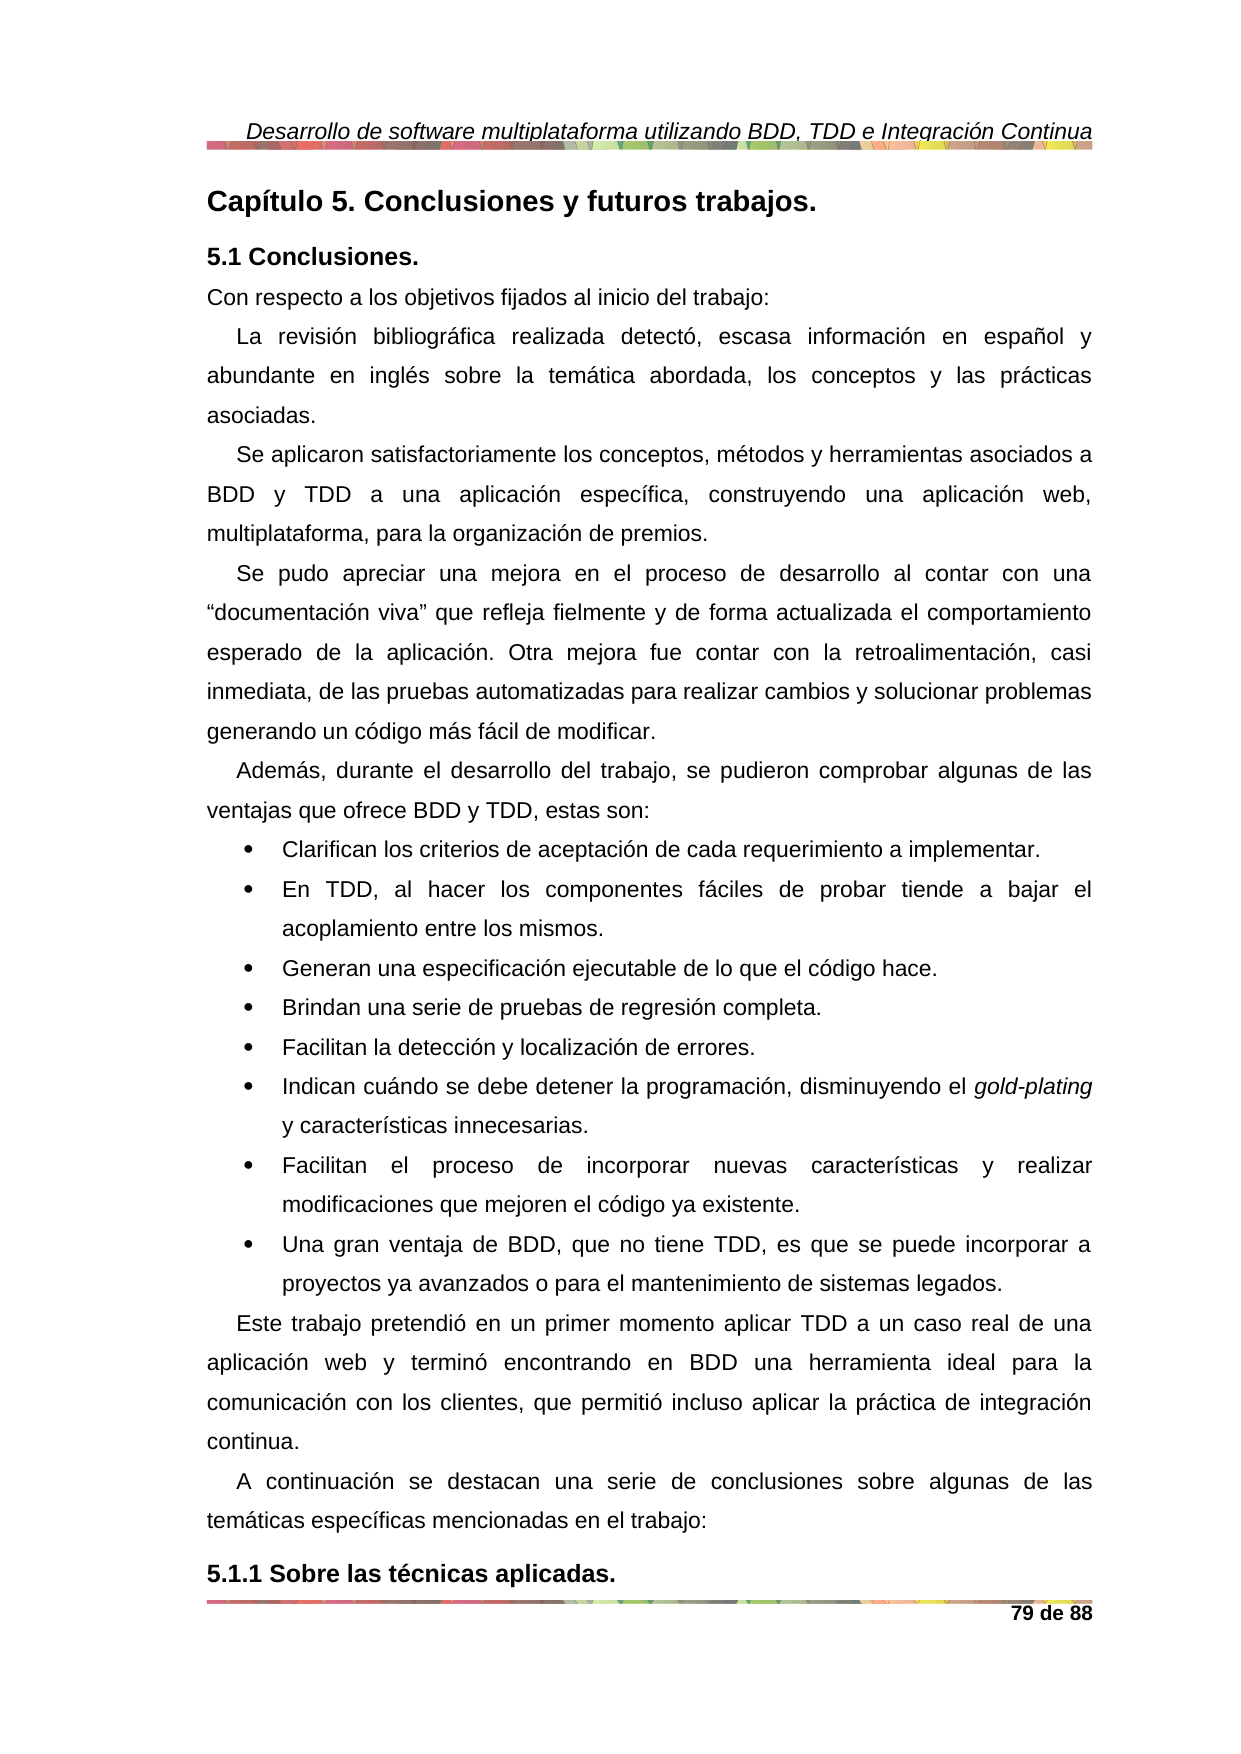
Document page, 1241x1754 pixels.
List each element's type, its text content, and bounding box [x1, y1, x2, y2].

list Clarifican los criterios de aceptación de cada requerimiento a implementar. [244, 836, 1093, 862]
text A continuación se destacan una serie de conclusiones sobre algunas de las temáticas específicas mencionadas en el trabajo: [207, 1468, 1093, 1534]
subtitle Capítulo 5. Conclusiones y futuros trabajos. [207, 184, 1093, 217]
text Además, durante el desarrollo del trabajo, se pudieron comprobar algunas de las ventajas que ofrece BDD y TDD, estas son: [207, 757, 1093, 823]
text Con respecto a los objetivos fijados al inicio del trabajo: [207, 283, 1093, 310]
list En TDD, al hacer los componentes fáciles de probar tiende a bajar el acoplamiento entre los mismos. [244, 876, 1093, 941]
list Brindan una serie de pruebas de regresión completa. [244, 994, 1093, 1020]
list Una gran ventaja de BDD, que no tiene TDD, es que se puede incorporar a proyectos ya avanzados o para el mantenimiento de sistemas legados. [244, 1231, 1093, 1297]
text Este trabajo pretendió en un primer momento aplicar TDD a un caso real de una aplicación web y terminó encontrando en BDD una herramienta ideal para la comunicación con los clientes, que permitió incluso aplicar la práctica de integración continua. [207, 1310, 1093, 1455]
list Facilitan la detección y localización de errores. [244, 1033, 1093, 1060]
list Facilitan el proceso de incorporar nuevas características y realizar modificaciones que mejoren el código ya existente. [244, 1152, 1093, 1218]
subtitle 5.1 Conclusiones. [207, 242, 1093, 271]
text Se aplicaron satisfactoriamente los conceptos, métodos y herramientas asociados a BDD y TDD a una aplicación específica, construyendo una aplicación web, multiplataforma, para la organización de premios. [207, 441, 1093, 547]
list Indican cuándo se debe detener la programación, disminuyendo el gold-plating y características innecesarias. [244, 1073, 1093, 1139]
text La revisión bibliográfica realizada detectó, escasa información en español y abundante en inglés sobre la temática abordada, los conceptos y las prácticas asociadas. [207, 323, 1093, 428]
text Se pudo apreciar una mejora en el proceso de desarrollo al contar con una “documentación viva” que refleja fielmente y de forma actualizada el comportamiento esperado de la aplicación. Otra mejora fue contar con la retroalimentación, casi inmediata, de las pruebas automatizadas para realizar cambios y solucionar problemas generando un código más fácil de modificar. [207, 560, 1093, 744]
list Generan una especificación ejecutable de lo que el código hace. [244, 954, 1093, 981]
text 5.1.1 Sobre las técnicas aplicadas. [207, 1558, 1093, 1587]
